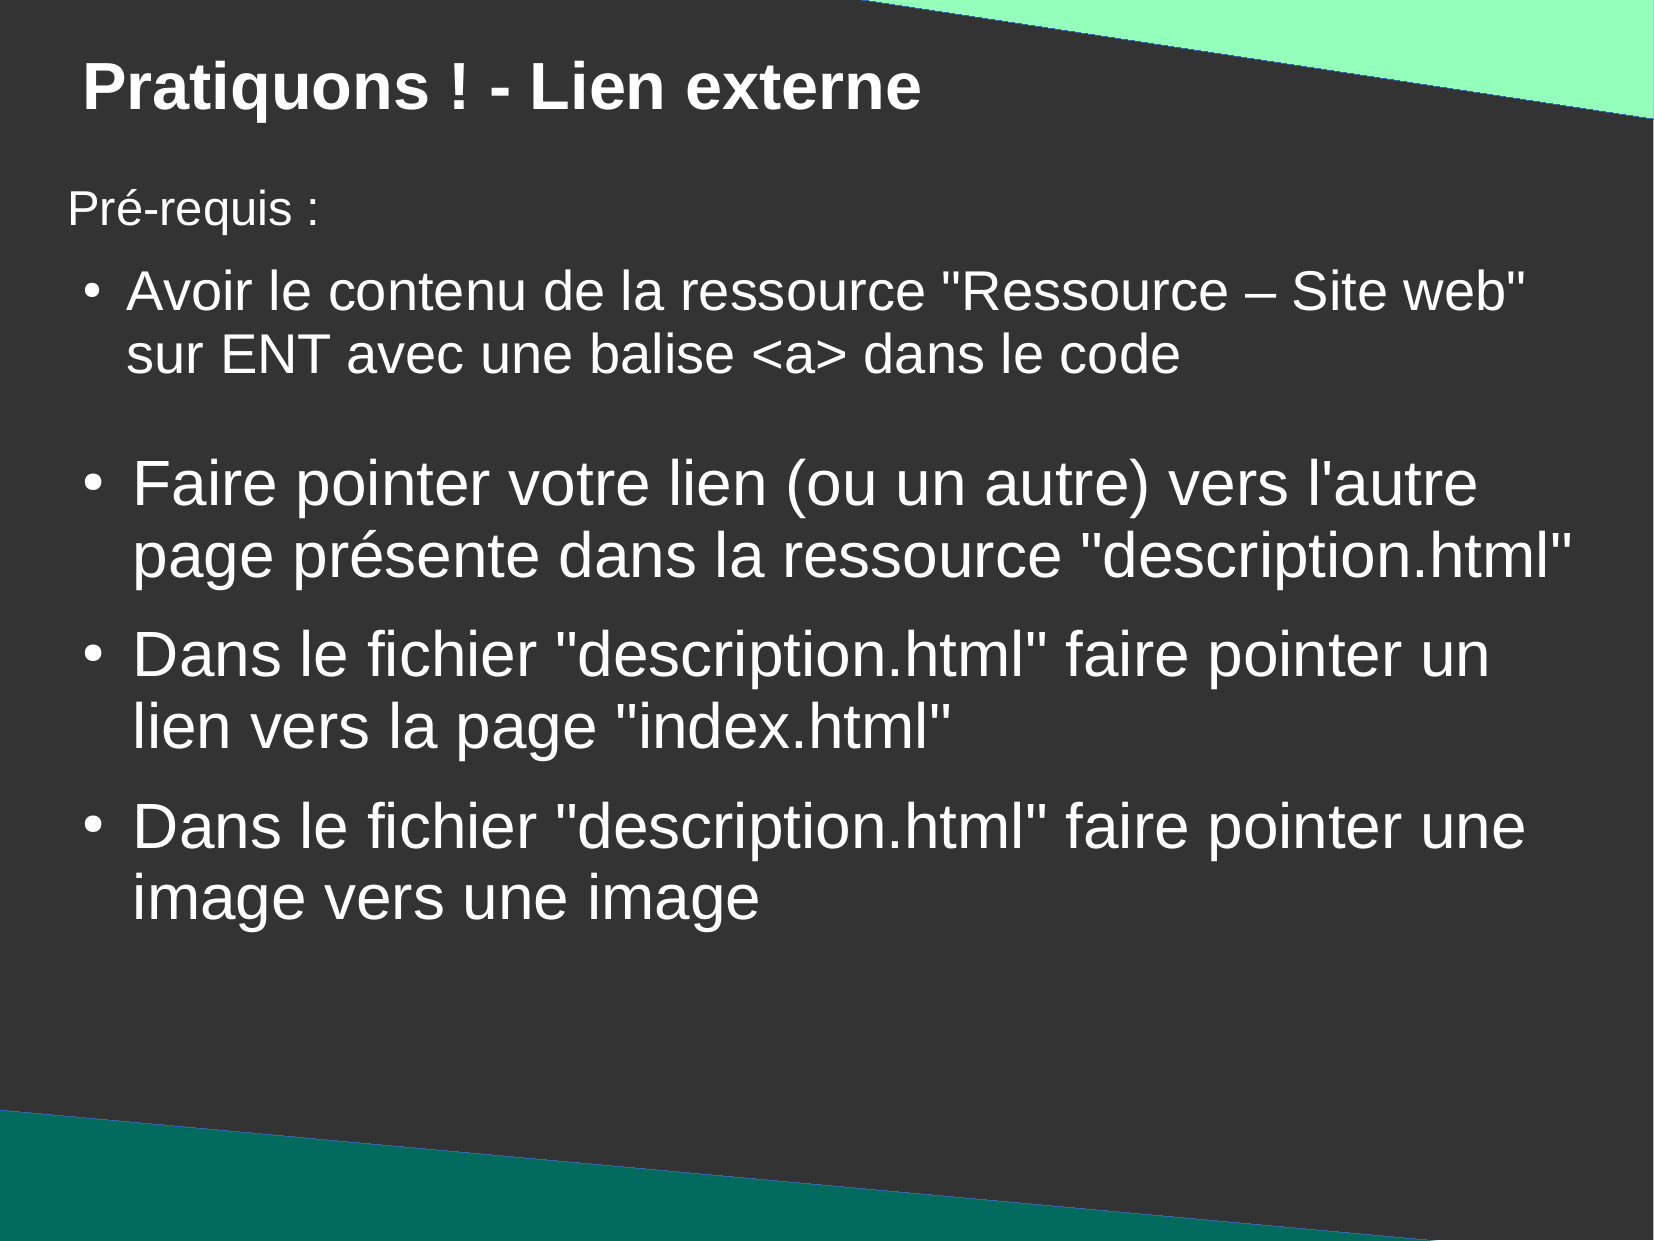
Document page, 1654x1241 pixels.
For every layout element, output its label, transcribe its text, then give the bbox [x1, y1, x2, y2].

list Pré-requis : Avoir le contenu de la ressource "Ressource – Site web" sur ENT avec une balise <a> dans le code [67, 180, 1607, 390]
title Pratiquons ! - Lien externe [82, 49, 1630, 199]
list Faire pointer votre lien (ou un autre) vers l'autre page présente dans la ressource "description.html" Dans le fichier "description.html" faire pointer un lien vers la page "index.html" Dans le fichier "description.html" faire pointer une image vers une image [64, 447, 1589, 1004]
text_box [862, 0, 1654, 120]
